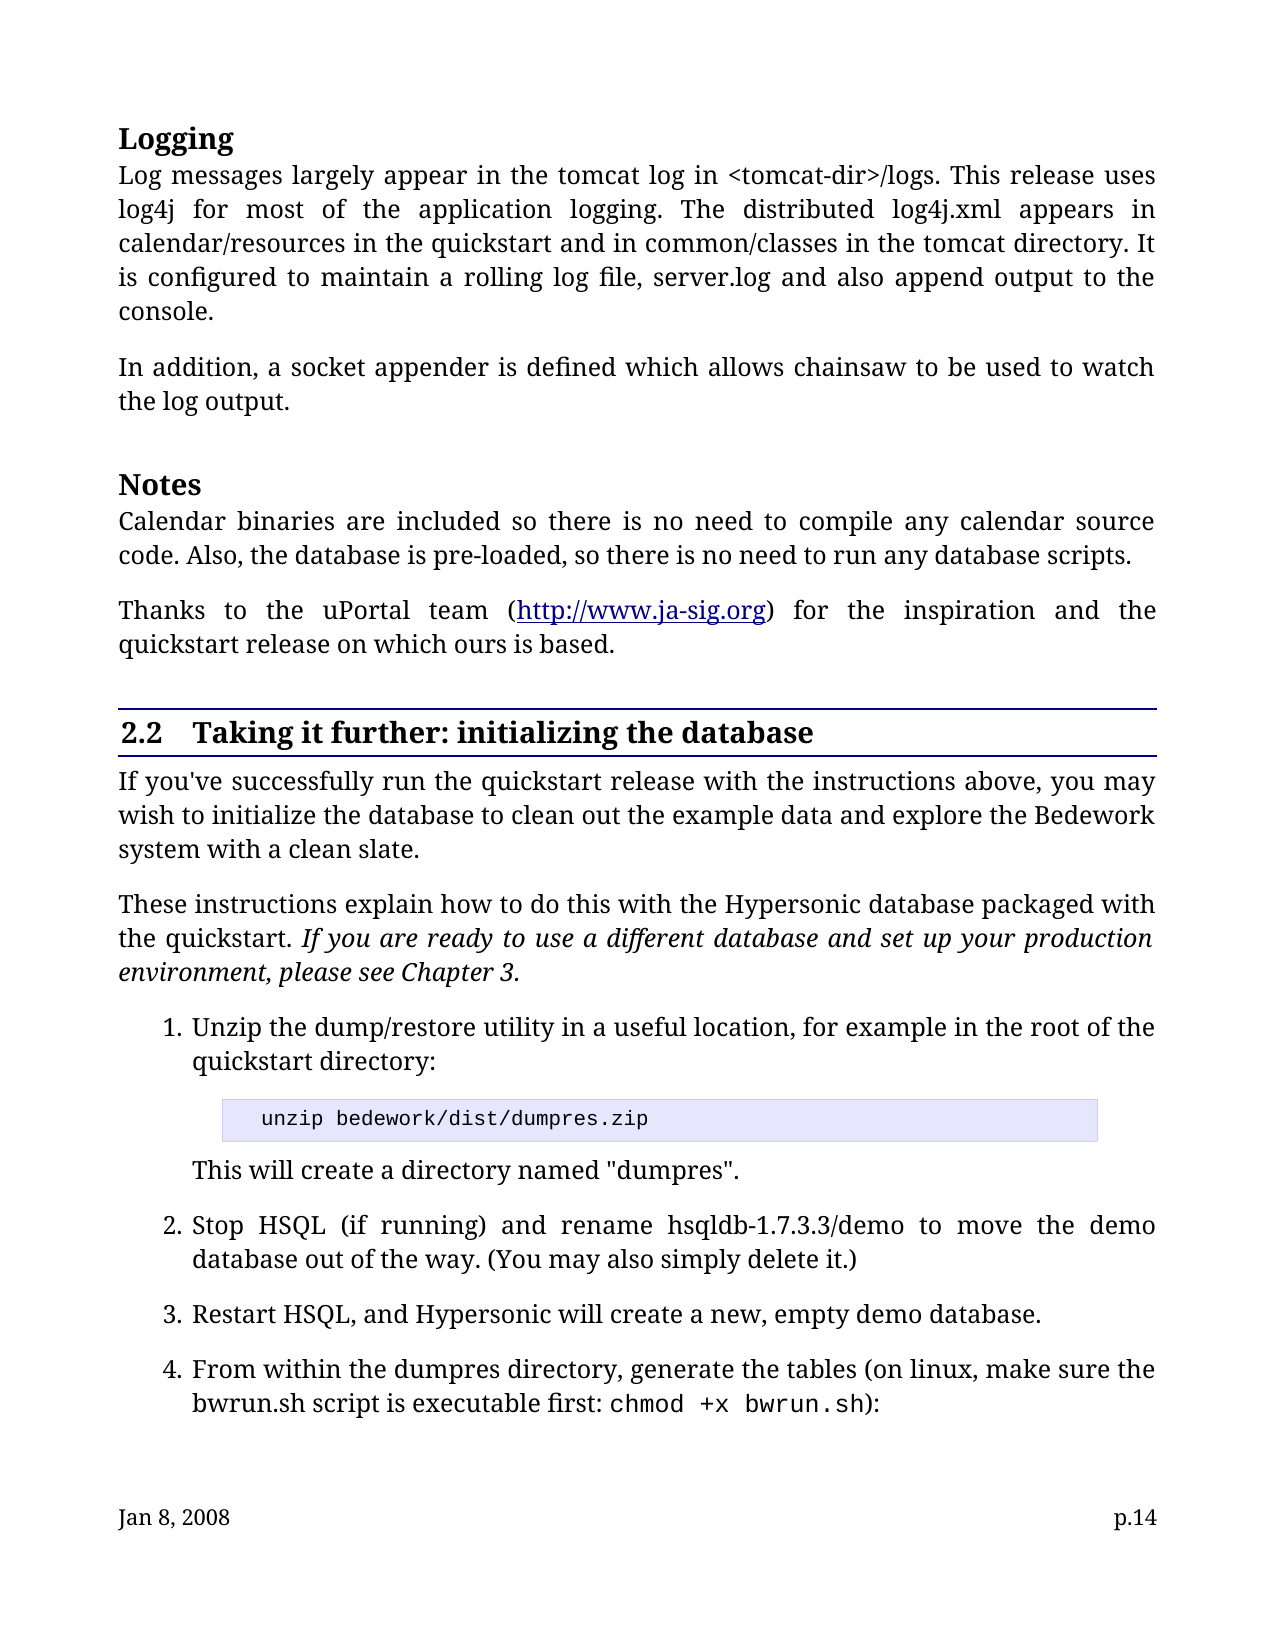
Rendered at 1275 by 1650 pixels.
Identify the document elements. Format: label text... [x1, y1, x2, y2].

list From within the dumpres directory, generate the tables (on linux, make sure the bwrun.sh script is executable first: chmod +x bwrun.sh): [162, 1352, 1157, 1420]
text In addition, a socket appender is defined which allows chainsaw to be used to watch the log output. [118, 349, 1157, 417]
text Calendar binaries are included so there is no need to compile any calendar source code. Also, the database is pre-loaded, so there is no need to run any database scripts. [118, 503, 1157, 572]
subtitle Logging [118, 118, 1157, 158]
subtitle Taking it further: initializing the database [118, 710, 1157, 755]
subtitle Notes [118, 464, 1157, 503]
list This will create a directory named "dumpres". [162, 1152, 1157, 1187]
list Restart HSQL, and Hypersonic will create a new, empty demo database. [162, 1297, 1157, 1331]
list unzip bedework/dist/dumpres.zip [223, 1100, 1097, 1141]
text Thanks to the uPortal team (http://www.ja-sig.org) for the inspiration and the quickstart release on which ours is based. [118, 593, 1157, 661]
text These instructions explain how to do this with the Hypersonic database packaged with the quickstart. If you are ready to use a different database and set up your production environment, please see Chapter 3. [118, 887, 1157, 989]
text Log messages largely appear in the tomcat log in <tomcat-dir>/logs. This release uses log4j for most of the application logging. The distributed log4j.xml appears in calendar/resources in the quickstart and in common/classes in the tomcat directory. It is configured to maintain a rolling log file, server.log and also append output to the console. [118, 158, 1157, 328]
text If you've successfully run the quickstart release with the instructions above, you may wish to initialize the database to clean out the example data and explore the Bedework system with a clean slate. [118, 763, 1157, 866]
list Unzip the dump/restore utility in a useful location, for example in the root of the quickstart directory: [162, 1010, 1157, 1078]
list Stop HSQL (if running) and rename hsqldb-1.7.3.3/demo to move the demo database out of the way. (You may also simply delete it.) [162, 1208, 1157, 1276]
